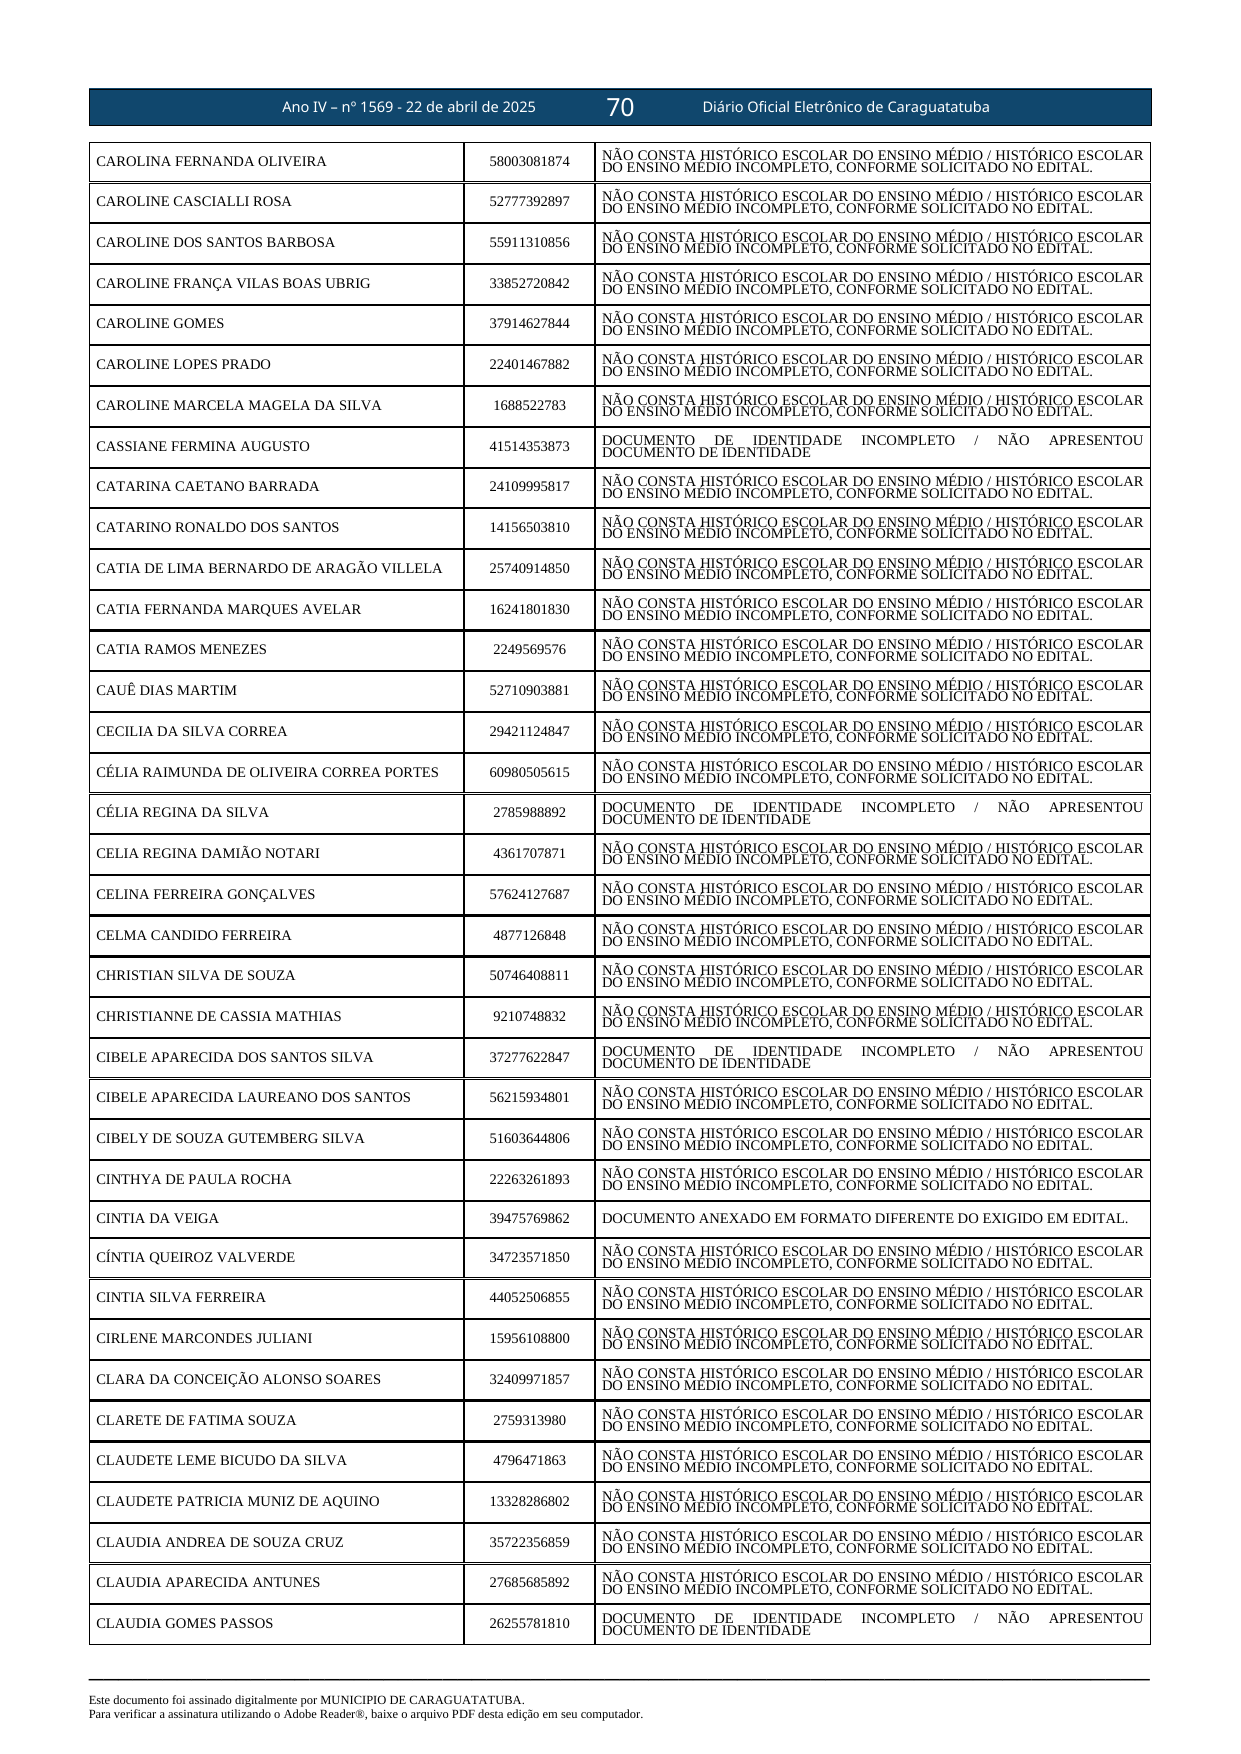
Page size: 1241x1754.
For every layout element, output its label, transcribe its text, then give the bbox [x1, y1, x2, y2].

table_cell 39475769862 [465, 1202, 594, 1237]
table_cell CLAUDIA APARECIDA ANTUNES [90, 1565, 463, 1603]
table_cell CIBELE APARECIDA LAUREANO DOS SANTOS [90, 1080, 463, 1118]
table_cell 29421124847 [465, 713, 594, 752]
table_cell CAROLINE MARCELA MAGELA DA SILVA [90, 387, 463, 426]
table_cell 52710903881 [465, 672, 594, 711]
table_cell 22401467882 [465, 346, 594, 385]
table_cell NÃO CONSTA HISTÓRICO ESCOLAR DO ENSINO MÉDIO / HISTÓRICO ESCOLAR DO ENSINO MÉDIO INCOMPLETO, CONFORME SOLICITADO NO EDITAL. [596, 876, 1150, 914]
table_cell 34723571850 [465, 1239, 594, 1277]
table_cell 44052506855 [465, 1280, 594, 1318]
table_cell CATARINO RONALDO DOS SANTOS [90, 509, 463, 548]
table_cell CAROLINE CASCIALLI ROSA [90, 184, 463, 222]
table_cell NÃO CONSTA HISTÓRICO ESCOLAR DO ENSINO MÉDIO / HISTÓRICO ESCOLAR DO ENSINO MÉDIO INCOMPLETO, CONFORME SOLICITADO NO EDITAL. [596, 917, 1150, 955]
table_cell NÃO CONSTA HISTÓRICO ESCOLAR DO ENSINO MÉDIO / HISTÓRICO ESCOLAR DO ENSINO MÉDIO INCOMPLETO, CONFORME SOLICITADO NO EDITAL. [596, 1280, 1150, 1318]
table_cell NÃO CONSTA HISTÓRICO ESCOLAR DO ENSINO MÉDIO / HISTÓRICO ESCOLAR DO ENSINO MÉDIO INCOMPLETO, CONFORME SOLICITADO NO EDITAL. [596, 1524, 1150, 1562]
table_cell CHRISTIANNE DE CASSIA MATHIAS [90, 998, 463, 1037]
table_cell CAROLINE DOS SANTOS BARBOSA [90, 224, 463, 263]
table_cell CLAUDIA GOMES PASSOS [90, 1605, 463, 1644]
table_cell NÃO CONSTA HISTÓRICO ESCOLAR DO ENSINO MÉDIO / HISTÓRICO ESCOLAR DO ENSINO MÉDIO INCOMPLETO, CONFORME SOLICITADO NO EDITAL. [596, 1565, 1150, 1603]
table_cell NÃO CONSTA HISTÓRICO ESCOLAR DO ENSINO MÉDIO / HISTÓRICO ESCOLAR DO ENSINO MÉDIO INCOMPLETO, CONFORME SOLICITADO NO EDITAL. [596, 713, 1150, 752]
table_cell NÃO CONSTA HISTÓRICO ESCOLAR DO ENSINO MÉDIO / HISTÓRICO ESCOLAR DO ENSINO MÉDIO INCOMPLETO, CONFORME SOLICITADO NO EDITAL. [596, 143, 1150, 181]
table_cell CELINA FERREIRA GONÇALVES [90, 876, 463, 914]
table_cell CÉLIA RAIMUNDA DE OLIVEIRA CORREA PORTES [90, 754, 463, 792]
table_cell DOCUMENTO DE IDENTIDADE INCOMPLETO / NÃO APRESENTOU DOCUMENTO DE IDENTIDADE [596, 1039, 1150, 1077]
table_cell CINTHYA DE PAULA ROCHA [90, 1161, 463, 1200]
table_cell 35722356859 [465, 1524, 594, 1562]
table_cell CATIA DE LIMA BERNARDO DE ARAGÃO VILLELA [90, 550, 463, 589]
table_cell CAUÊ DIAS MARTIM [90, 672, 463, 711]
table_cell NÃO CONSTA HISTÓRICO ESCOLAR DO ENSINO MÉDIO / HISTÓRICO ESCOLAR DO ENSINO MÉDIO INCOMPLETO, CONFORME SOLICITADO NO EDITAL. [596, 265, 1150, 304]
table_cell CINTIA SILVA FERREIRA [90, 1280, 463, 1318]
table_cell NÃO CONSTA HISTÓRICO ESCOLAR DO ENSINO MÉDIO / HISTÓRICO ESCOLAR DO ENSINO MÉDIO INCOMPLETO, CONFORME SOLICITADO NO EDITAL. [596, 306, 1150, 344]
table_cell 4361707871 [465, 835, 594, 874]
table_cell CÍNTIA QUEIROZ VALVERDE [90, 1239, 463, 1277]
table_cell 60980505615 [465, 754, 594, 792]
table_cell NÃO CONSTA HISTÓRICO ESCOLAR DO ENSINO MÉDIO / HISTÓRICO ESCOLAR DO ENSINO MÉDIO INCOMPLETO, CONFORME SOLICITADO NO EDITAL. [596, 591, 1150, 629]
table_cell 55911310856 [465, 224, 594, 263]
table_cell DOCUMENTO DE IDENTIDADE INCOMPLETO / NÃO APRESENTOU DOCUMENTO DE IDENTIDADE [596, 795, 1150, 833]
table_cell CLARA DA CONCEIÇÃO ALONSO SOARES [90, 1361, 463, 1399]
table_cell 57624127687 [465, 876, 594, 914]
table_cell CAROLINE FRANÇA VILAS BOAS UBRIG [90, 265, 463, 304]
table_cell NÃO CONSTA HISTÓRICO ESCOLAR DO ENSINO MÉDIO / HISTÓRICO ESCOLAR DO ENSINO MÉDIO INCOMPLETO, CONFORME SOLICITADO NO EDITAL. [596, 224, 1150, 263]
table_cell 51603644806 [465, 1120, 594, 1159]
table_cell 22263261893 [465, 1161, 594, 1200]
table_cell NÃO CONSTA HISTÓRICO ESCOLAR DO ENSINO MÉDIO / HISTÓRICO ESCOLAR DO ENSINO MÉDIO INCOMPLETO, CONFORME SOLICITADO NO EDITAL. [596, 469, 1150, 507]
table_cell CÉLIA REGINA DA SILVA [90, 795, 463, 833]
table_cell NÃO CONSTA HISTÓRICO ESCOLAR DO ENSINO MÉDIO / HISTÓRICO ESCOLAR DO ENSINO MÉDIO INCOMPLETO, CONFORME SOLICITADO NO EDITAL. [596, 1161, 1150, 1200]
table_cell CATIA FERNANDA MARQUES AVELAR [90, 591, 463, 629]
table_cell 2759313980 [465, 1402, 594, 1440]
table_cell 2785988892 [465, 795, 594, 833]
table_cell CLAUDETE LEME BICUDO DA SILVA [90, 1443, 463, 1481]
table_cell 9210748832 [465, 998, 594, 1037]
table_cell 37277622847 [465, 1039, 594, 1077]
table_cell NÃO CONSTA HISTÓRICO ESCOLAR DO ENSINO MÉDIO / HISTÓRICO ESCOLAR DO ENSINO MÉDIO INCOMPLETO, CONFORME SOLICITADO NO EDITAL. [596, 1483, 1150, 1522]
table_cell CLAUDIA ANDREA DE SOUZA CRUZ [90, 1524, 463, 1562]
table_cell 41514353873 [465, 428, 594, 467]
table_cell NÃO CONSTA HISTÓRICO ESCOLAR DO ENSINO MÉDIO / HISTÓRICO ESCOLAR DO ENSINO MÉDIO INCOMPLETO, CONFORME SOLICITADO NO EDITAL. [596, 835, 1150, 874]
table_cell NÃO CONSTA HISTÓRICO ESCOLAR DO ENSINO MÉDIO / HISTÓRICO ESCOLAR DO ENSINO MÉDIO INCOMPLETO, CONFORME SOLICITADO NO EDITAL. [596, 1443, 1150, 1481]
table_cell 4877126848 [465, 917, 594, 955]
table_cell CAROLINE LOPES PRADO [90, 346, 463, 385]
table_cell 4796471863 [465, 1443, 594, 1481]
table_cell 58003081874 [465, 143, 594, 181]
table_cell CASSIANE FERMINA AUGUSTO [90, 428, 463, 467]
table_cell 24109995817 [465, 469, 594, 507]
table_cell 2249569576 [465, 632, 594, 670]
table_cell NÃO CONSTA HISTÓRICO ESCOLAR DO ENSINO MÉDIO / HISTÓRICO ESCOLAR DO ENSINO MÉDIO INCOMPLETO, CONFORME SOLICITADO NO EDITAL. [596, 1402, 1150, 1440]
table_cell NÃO CONSTA HISTÓRICO ESCOLAR DO ENSINO MÉDIO / HISTÓRICO ESCOLAR DO ENSINO MÉDIO INCOMPLETO, CONFORME SOLICITADO NO EDITAL. [596, 346, 1150, 385]
table_cell NÃO CONSTA HISTÓRICO ESCOLAR DO ENSINO MÉDIO / HISTÓRICO ESCOLAR DO ENSINO MÉDIO INCOMPLETO, CONFORME SOLICITADO NO EDITAL. [596, 1080, 1150, 1118]
table_cell NÃO CONSTA HISTÓRICO ESCOLAR DO ENSINO MÉDIO / HISTÓRICO ESCOLAR DO ENSINO MÉDIO INCOMPLETO, CONFORME SOLICITADO NO EDITAL. [596, 1361, 1150, 1399]
table_cell CELMA CANDIDO FERREIRA [90, 917, 463, 955]
table_cell CAROLINE GOMES [90, 306, 463, 344]
table_cell DOCUMENTO DE IDENTIDADE INCOMPLETO / NÃO APRESENTOU DOCUMENTO DE IDENTIDADE [596, 1605, 1150, 1644]
table_cell CELIA REGINA DAMIÃO NOTARI [90, 835, 463, 874]
table_cell CLAUDETE PATRICIA MUNIZ DE AQUINO [90, 1483, 463, 1522]
table_cell CLARETE DE FATIMA SOUZA [90, 1402, 463, 1440]
table_cell NÃO CONSTA HISTÓRICO ESCOLAR DO ENSINO MÉDIO / HISTÓRICO ESCOLAR DO ENSINO MÉDIO INCOMPLETO, CONFORME SOLICITADO NO EDITAL. [596, 754, 1150, 792]
table_cell NÃO CONSTA HISTÓRICO ESCOLAR DO ENSINO MÉDIO / HISTÓRICO ESCOLAR DO ENSINO MÉDIO INCOMPLETO, CONFORME SOLICITADO NO EDITAL. [596, 184, 1150, 222]
table_cell NÃO CONSTA HISTÓRICO ESCOLAR DO ENSINO MÉDIO / HISTÓRICO ESCOLAR DO ENSINO MÉDIO INCOMPLETO, CONFORME SOLICITADO NO EDITAL. [596, 998, 1150, 1037]
table_cell CINTIA DA VEIGA [90, 1202, 463, 1237]
table_cell 25740914850 [465, 550, 594, 589]
table_cell CATIA RAMOS MENEZES [90, 632, 463, 670]
table_cell NÃO CONSTA HISTÓRICO ESCOLAR DO ENSINO MÉDIO / HISTÓRICO ESCOLAR DO ENSINO MÉDIO INCOMPLETO, CONFORME SOLICITADO NO EDITAL. [596, 1120, 1150, 1159]
table_cell NÃO CONSTA HISTÓRICO ESCOLAR DO ENSINO MÉDIO / HISTÓRICO ESCOLAR DO ENSINO MÉDIO INCOMPLETO, CONFORME SOLICITADO NO EDITAL. [596, 1239, 1150, 1277]
table_cell CATARINA CAETANO BARRADA [90, 469, 463, 507]
table_cell NÃO CONSTA HISTÓRICO ESCOLAR DO ENSINO MÉDIO / HISTÓRICO ESCOLAR DO ENSINO MÉDIO INCOMPLETO, CONFORME SOLICITADO NO EDITAL. [596, 387, 1150, 426]
table_cell 33852720842 [465, 265, 594, 304]
table_cell CECILIA DA SILVA CORREA [90, 713, 463, 752]
table_cell 32409971857 [465, 1361, 594, 1399]
table_cell DOCUMENTO ANEXADO EM FORMATO DIFERENTE DO EXIGIDO EM EDITAL. [596, 1202, 1150, 1237]
table_cell NÃO CONSTA HISTÓRICO ESCOLAR DO ENSINO MÉDIO / HISTÓRICO ESCOLAR DO ENSINO MÉDIO INCOMPLETO, CONFORME SOLICITADO NO EDITAL. [596, 509, 1150, 548]
table_cell 27685685892 [465, 1565, 594, 1603]
table_cell NÃO CONSTA HISTÓRICO ESCOLAR DO ENSINO MÉDIO / HISTÓRICO ESCOLAR DO ENSINO MÉDIO INCOMPLETO, CONFORME SOLICITADO NO EDITAL. [596, 672, 1150, 711]
table_cell CAROLINA FERNANDA OLIVEIRA [90, 143, 463, 181]
table_cell 13328286802 [465, 1483, 594, 1522]
table_cell 1688522783 [465, 387, 594, 426]
table_cell NÃO CONSTA HISTÓRICO ESCOLAR DO ENSINO MÉDIO / HISTÓRICO ESCOLAR DO ENSINO MÉDIO INCOMPLETO, CONFORME SOLICITADO NO EDITAL. [596, 1320, 1150, 1359]
table_cell 26255781810 [465, 1605, 594, 1644]
table_cell NÃO CONSTA HISTÓRICO ESCOLAR DO ENSINO MÉDIO / HISTÓRICO ESCOLAR DO ENSINO MÉDIO INCOMPLETO, CONFORME SOLICITADO NO EDITAL. [596, 958, 1150, 996]
table_cell 56215934801 [465, 1080, 594, 1118]
table_cell 14156503810 [465, 509, 594, 548]
table_cell 50746408811 [465, 958, 594, 996]
table_cell DOCUMENTO DE IDENTIDADE INCOMPLETO / NÃO APRESENTOU DOCUMENTO DE IDENTIDADE [596, 428, 1150, 467]
table_cell 16241801830 [465, 591, 594, 629]
table_cell 15956108800 [465, 1320, 594, 1359]
table_cell NÃO CONSTA HISTÓRICO ESCOLAR DO ENSINO MÉDIO / HISTÓRICO ESCOLAR DO ENSINO MÉDIO INCOMPLETO, CONFORME SOLICITADO NO EDITAL. [596, 550, 1150, 589]
table_cell CIBELY DE SOUZA GUTEMBERG SILVA [90, 1120, 463, 1159]
table_cell 52777392897 [465, 184, 594, 222]
table_cell 37914627844 [465, 306, 594, 344]
table_cell CIBELE APARECIDA DOS SANTOS SILVA [90, 1039, 463, 1077]
table_cell CHRISTIAN SILVA DE SOUZA [90, 958, 463, 996]
table_cell CIRLENE MARCONDES JULIANI [90, 1320, 463, 1359]
table_cell NÃO CONSTA HISTÓRICO ESCOLAR DO ENSINO MÉDIO / HISTÓRICO ESCOLAR DO ENSINO MÉDIO INCOMPLETO, CONFORME SOLICITADO NO EDITAL. [596, 632, 1150, 670]
